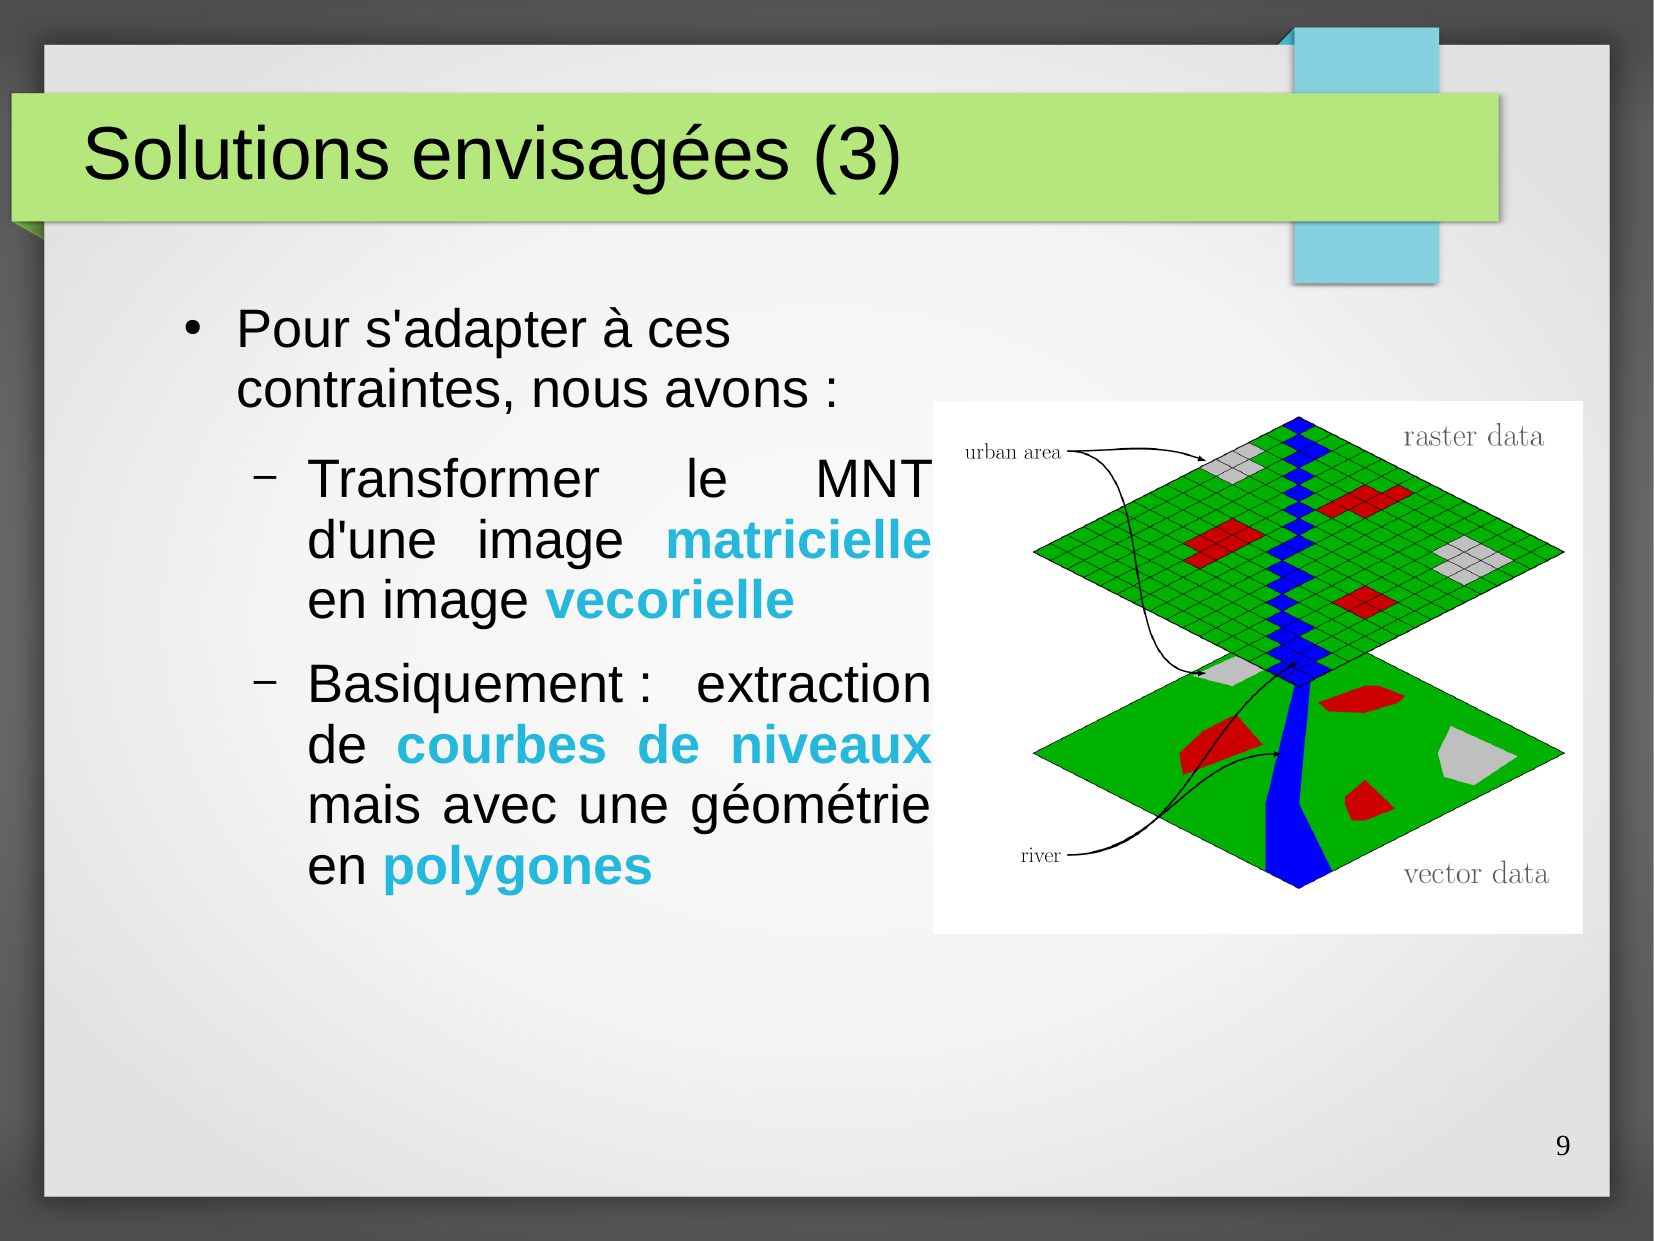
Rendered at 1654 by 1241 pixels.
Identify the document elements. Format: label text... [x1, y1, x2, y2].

list Pour s'adapter à ces contraintes, nous avons : Transformer le MNT d'une image matricielle en image vecorielle Basiquement : extraction de courbes de niveaux mais avec une géométrie en polygones [165, 298, 934, 1161]
title Solutions envisagées (3) [82, 94, 1264, 213]
picture [0, 0, 1654, 1241]
